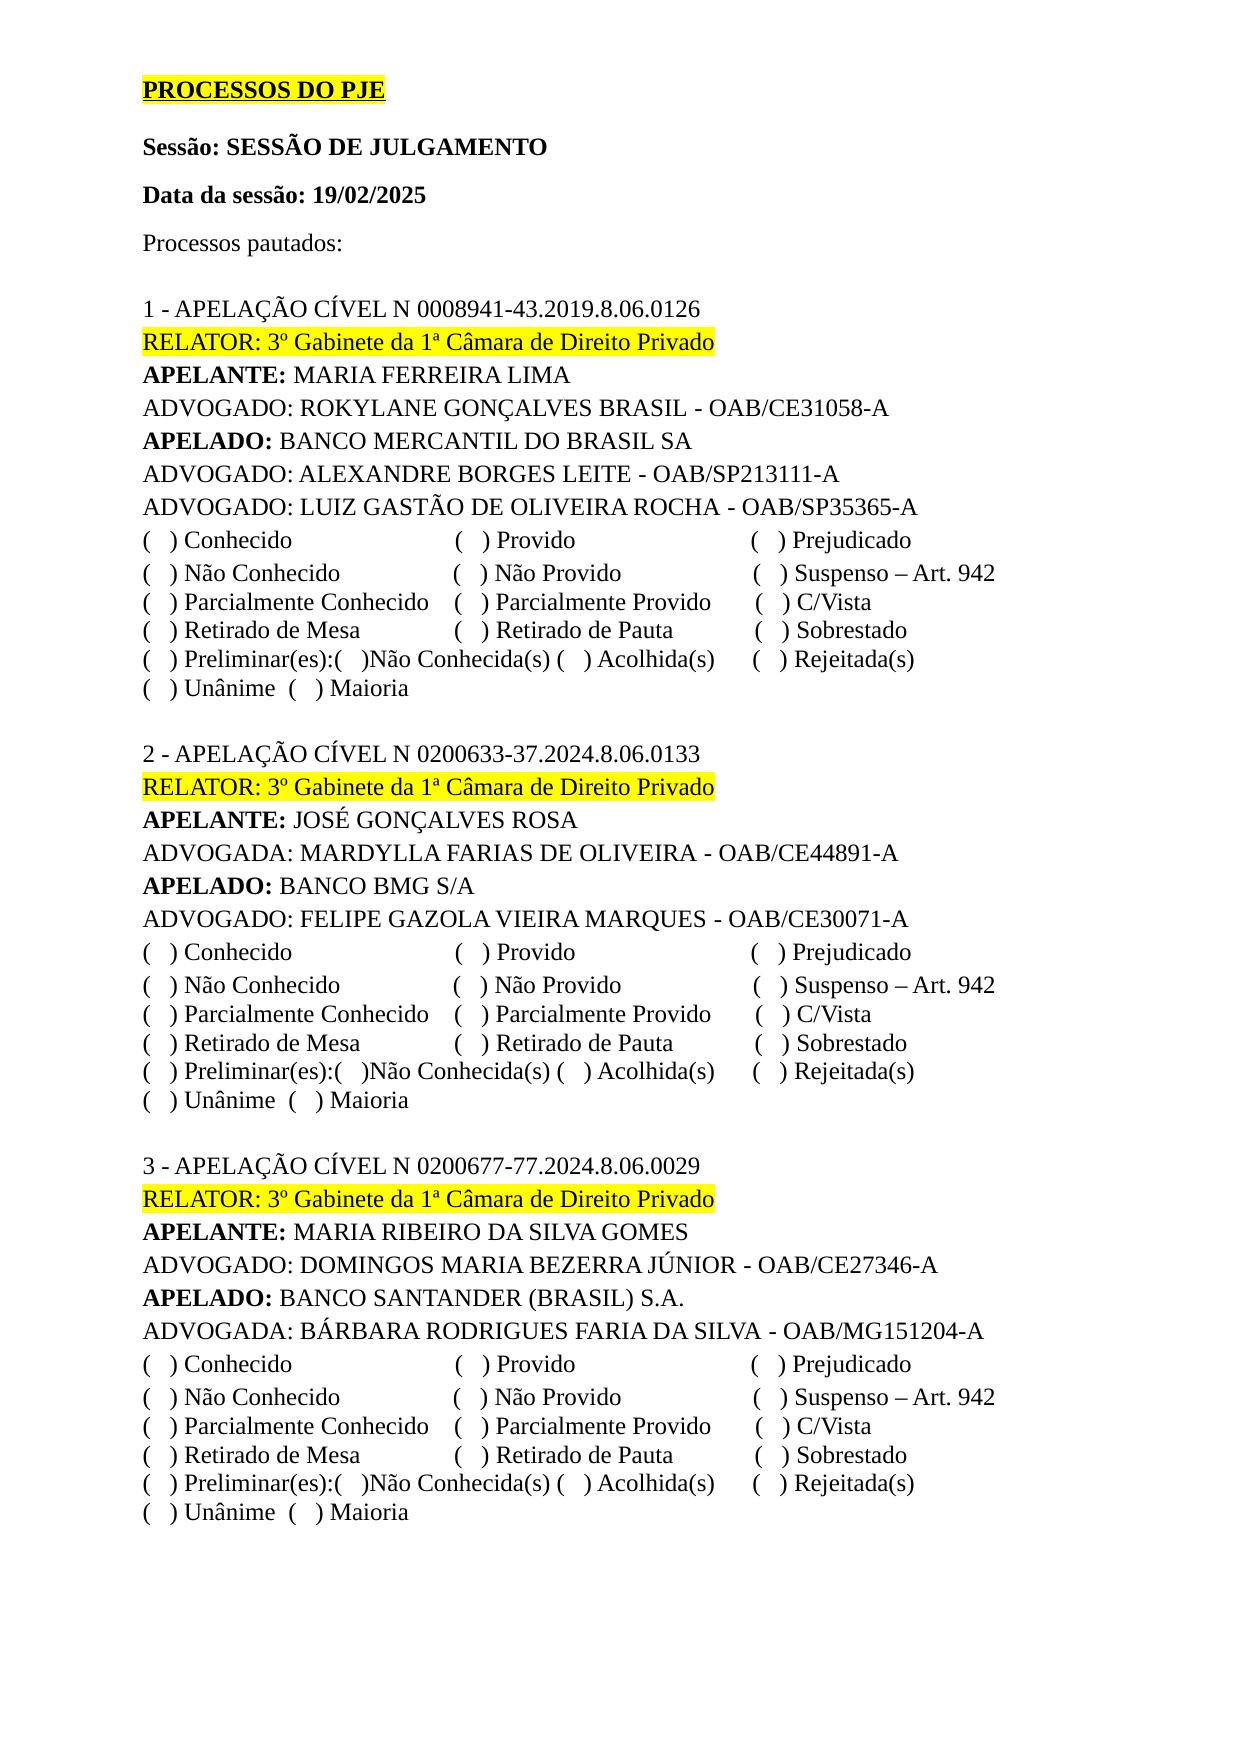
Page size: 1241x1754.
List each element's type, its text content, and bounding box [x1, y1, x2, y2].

text ( ) Parcialmente Conhecido ( ) Parcialmente Provido ( ) C/Vista [142, 1411, 1158, 1440]
text ( ) Retirado de Mesa ( ) Retirado de Pauta ( ) Sobrestado [142, 1028, 1158, 1056]
text ( ) Não Conhecido ( ) Não Provido ( ) Suspenso – Art. 942 [142, 970, 1158, 999]
text ( ) Preliminar(es):( )Não Conhecida(s) ( ) Acolhida(s) ( ) Rejeitada(s) [142, 1468, 1158, 1497]
text ( ) Não Conhecido ( ) Não Provido ( ) Suspenso – Art. 942 [142, 1382, 1158, 1411]
text 1 - APELAÇÃO CÍVEL N 0008941-43.2019.8.06.0126 RELATOR: 3º Gabinete da 1ª Câmara de Direito Privado APELANTE: MARIA FERREIRA LIMA ADVOGADO: ROKYLANE GONÇALVES BRASIL - OAB/CE31058-A APELADO: BANCO MERCANTIL DO BRASIL SA ADVOGADO: ALEXANDRE BORGES LEITE - OAB/SP213111-A ADVOGADO: LUIZ GASTÃO DE OLIVEIRA ROCHA - OAB/SP35365-A ( ) Conhecido ( ) Provido ( ) Prejudicado [142, 294, 1141, 554]
text ( ) Unânime ( ) Maioria 3 - APELAÇÃO CÍVEL N 0200677-77.2024.8.06.0029 RELATOR: 3º Gabinete da 1ª Câmara de Direito Privado APELANTE: MARIA RIBEIRO DA SILVA GOMES ADVOGADO: DOMINGOS MARIA BEZERRA JÚNIOR - OAB/CE27346-A APELADO: BANCO SANTANDER (BRASIL) S.A. ADVOGADA: BÁRBARA RODRIGUES FARIA DA SILVA - OAB/MG151204-A ( ) Conhecido ( ) Provido ( ) Prejudicado [142, 1085, 1141, 1378]
text ( ) Retirado de Mesa ( ) Retirado de Pauta ( ) Sobrestado [142, 615, 1158, 644]
text ( ) Não Conhecido ( ) Não Provido ( ) Suspenso – Art. 942 [142, 558, 1158, 587]
text ( ) Unânime ( ) Maioria [142, 1497, 1141, 1625]
text ( ) Parcialmente Conhecido ( ) Parcialmente Provido ( ) C/Vista [142, 999, 1158, 1028]
text Processos pautados: [142, 228, 1141, 256]
text ( ) Retirado de Mesa ( ) Retirado de Pauta ( ) Sobrestado [142, 1440, 1158, 1468]
text ( ) Unânime ( ) Maioria 2 - APELAÇÃO CÍVEL N 0200633-37.2024.8.06.0133 RELATOR: 3º Gabinete da 1ª Câmara de Direito Privado APELANTE: JOSÉ GONÇALVES ROSA ADVOGADA: MARDYLLA FARIAS DE OLIVEIRA - OAB/CE44891-A APELADO: BANCO BMG S/A ADVOGADO: FELIPE GAZOLA VIEIRA MARQUES - OAB/CE30071-A ( ) Conhecido ( ) Provido ( ) Prejudicado [142, 673, 1141, 966]
text PROCESSOS DO PJE [142, 75, 1141, 104]
text Sessão: SESSÃO DE JULGAMENTO [142, 132, 1141, 161]
text ( ) Parcialmente Conhecido ( ) Parcialmente Provido ( ) C/Vista [142, 587, 1158, 615]
text ( ) Preliminar(es):( )Não Conhecida(s) ( ) Acolhida(s) ( ) Rejeitada(s) [142, 1056, 1158, 1085]
text ( ) Preliminar(es):( )Não Conhecida(s) ( ) Acolhida(s) ( ) Rejeitada(s) [142, 644, 1158, 673]
text Data da sessão: 19/02/2025 [142, 180, 1141, 209]
